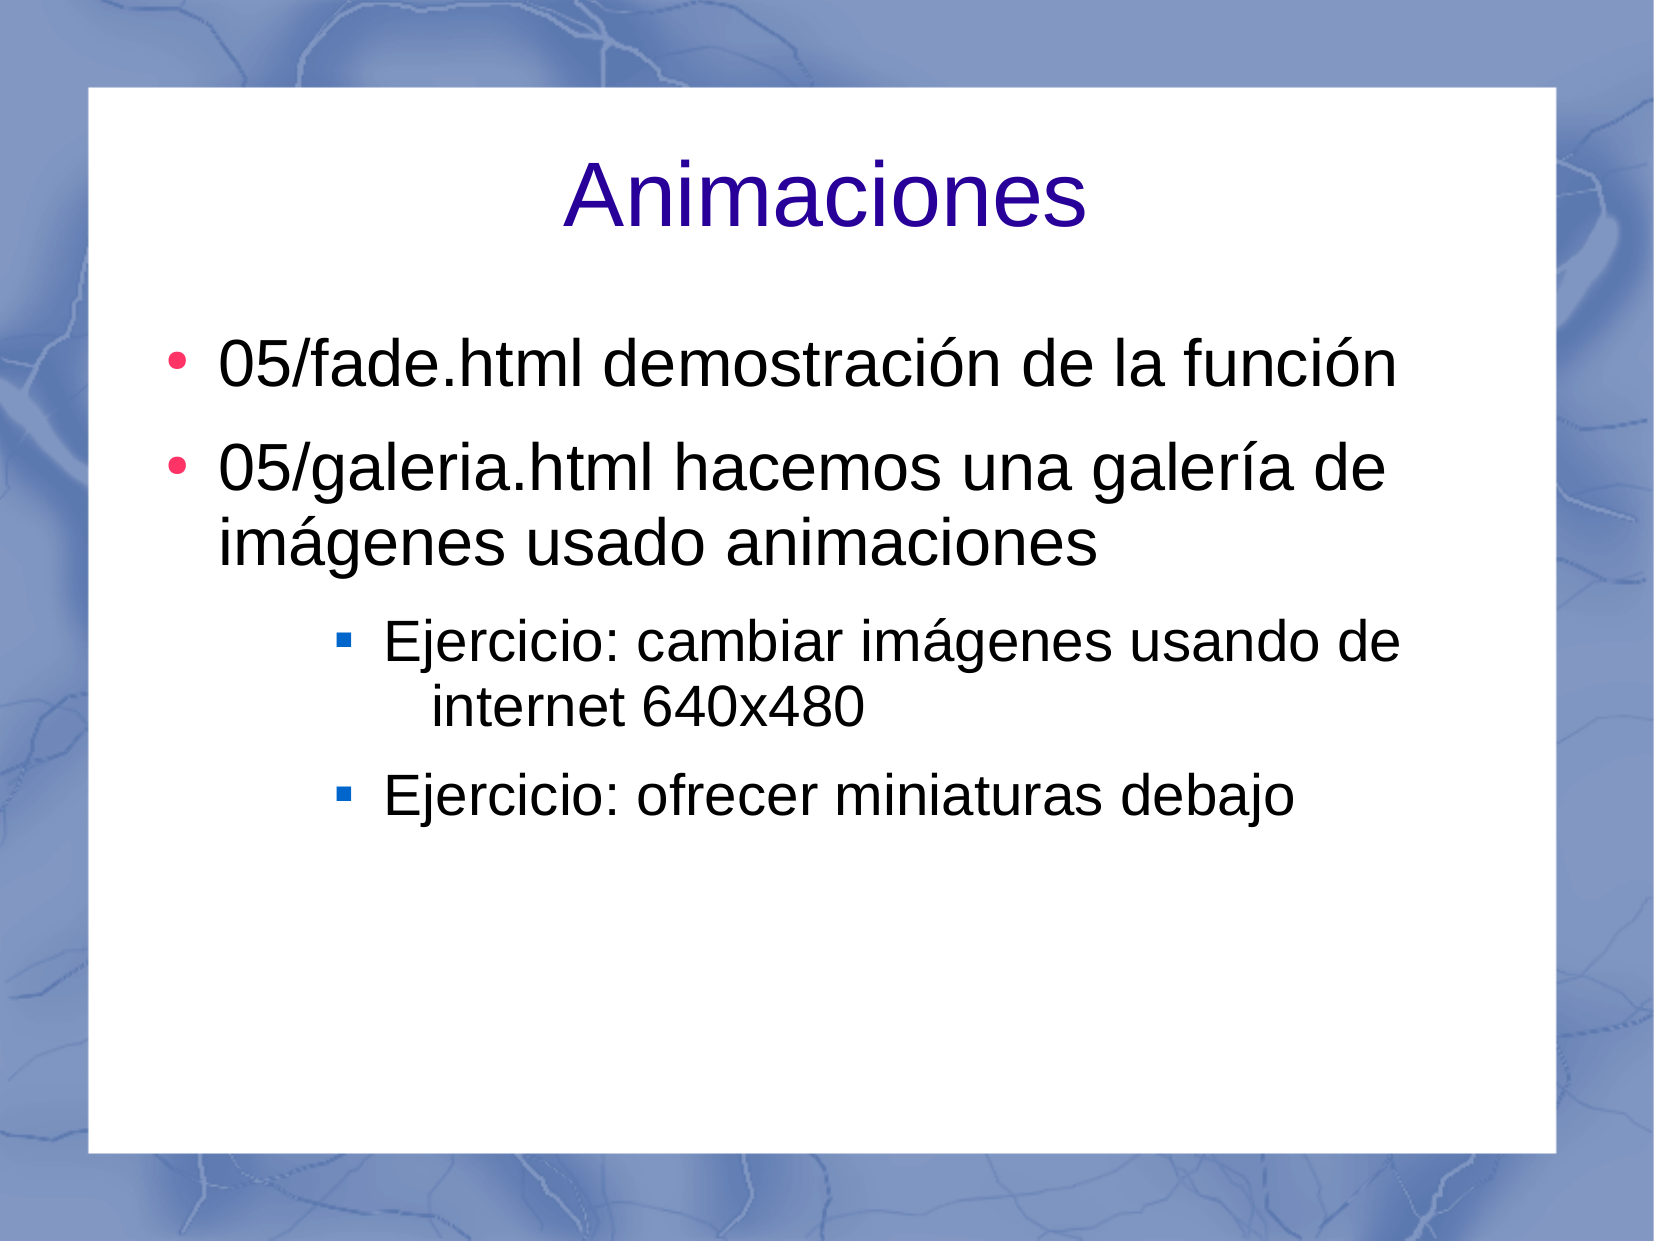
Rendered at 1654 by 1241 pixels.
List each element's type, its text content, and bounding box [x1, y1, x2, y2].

picture [0, 0, 1654, 1241]
list 05/fade.html demostración de la función 05/galeria.html hacemos una galería de imágenes usado animaciones Ejercicio: cambiar imágenes usando de internet 640x480 Ejercicio: ofrecer miniaturas debajo [147, 325, 1506, 1145]
title Animaciones [118, 90, 1536, 298]
